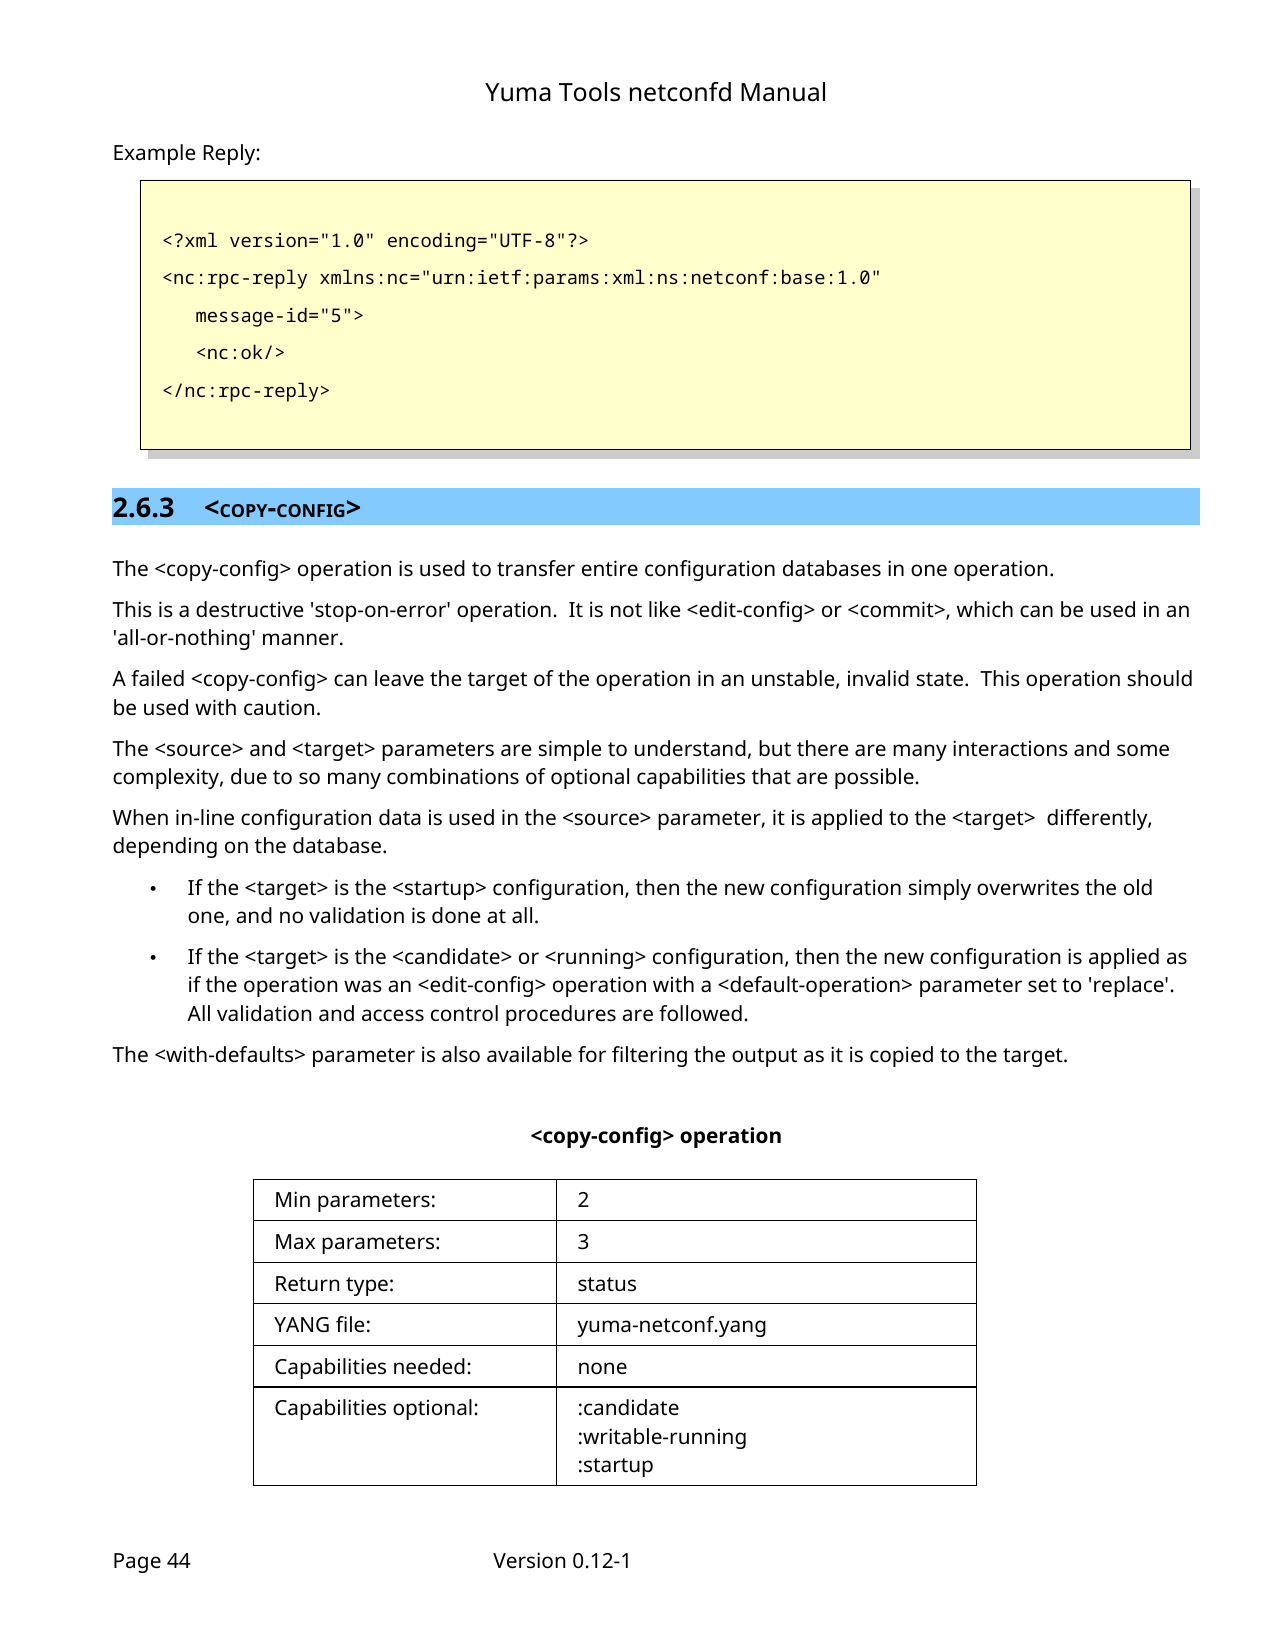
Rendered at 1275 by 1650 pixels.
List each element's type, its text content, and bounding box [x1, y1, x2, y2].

table_cell Max parameters: [254, 1221, 556, 1262]
table_cell none [557, 1346, 976, 1386]
table_cell 3 [557, 1221, 976, 1262]
text This is a destructive 'stop-on-error' operation. It is not like <edit-config> or <commit>, which can be used in an 'all-or-nothing' manner. [112, 595, 1200, 652]
text The <copy-config> operation is used to transfer entire configuration databases in one operation. [112, 554, 1200, 583]
list If the <target> is the <startup> configuration, then the new configuration simply overwrites the old one, and no validation is done at all. [150, 873, 1200, 929]
table_cell Capabilities needed: [254, 1346, 556, 1386]
subtitle <copy-config> [112, 488, 1200, 525]
text The <with-defaults> parameter is also available for filtering the output as it is copied to the target. [112, 1040, 1200, 1068]
table_header 2 [557, 1180, 976, 1220]
table_cell YANG file: [254, 1304, 556, 1345]
text A failed <copy-config> can leave the target of the operation in an unstable, invalid state. This operation should be used with caution. [112, 664, 1200, 721]
text <nc:ok/> [141, 329, 1190, 365]
text <nc:rpc-reply xmlns:nc="urn:ietf:params:xml:ns:netconf:base:1.0" [141, 254, 1190, 290]
text message-id="5"> [141, 292, 1190, 327]
subtitle <copy-config> operation [127, 1122, 1185, 1150]
table_cell Capabilities optional: [254, 1388, 556, 1485]
text Example Reply: [112, 138, 1200, 167]
text When in-line configuration data is used in the <source> parameter, it is applied to the <target> differently, depending on the database. [112, 803, 1200, 860]
table_cell yuma-netconf.yang [557, 1304, 976, 1345]
list If the <target> is the <candidate> or <running> configuration, then the new configuration is applied as if the operation was an <edit-config> operation with a <default-operation> parameter set to 'replace'. All validation and access control procedures are followed. [150, 942, 1200, 1027]
table_header Min parameters: [254, 1180, 556, 1220]
table_cell status [557, 1263, 976, 1303]
table_cell :candidate :writable-running :startup [557, 1388, 976, 1485]
text <?xml version="1.0" encoding="UTF-8"?> [141, 217, 1190, 252]
text The <source> and <target> parameters are simple to understand, but there are many interactions and some complexity, due to so many combinations of optional capabilities that are possible. [112, 734, 1200, 791]
table_cell Return type: [254, 1263, 556, 1303]
text </nc:rpc-reply> [141, 367, 1190, 402]
